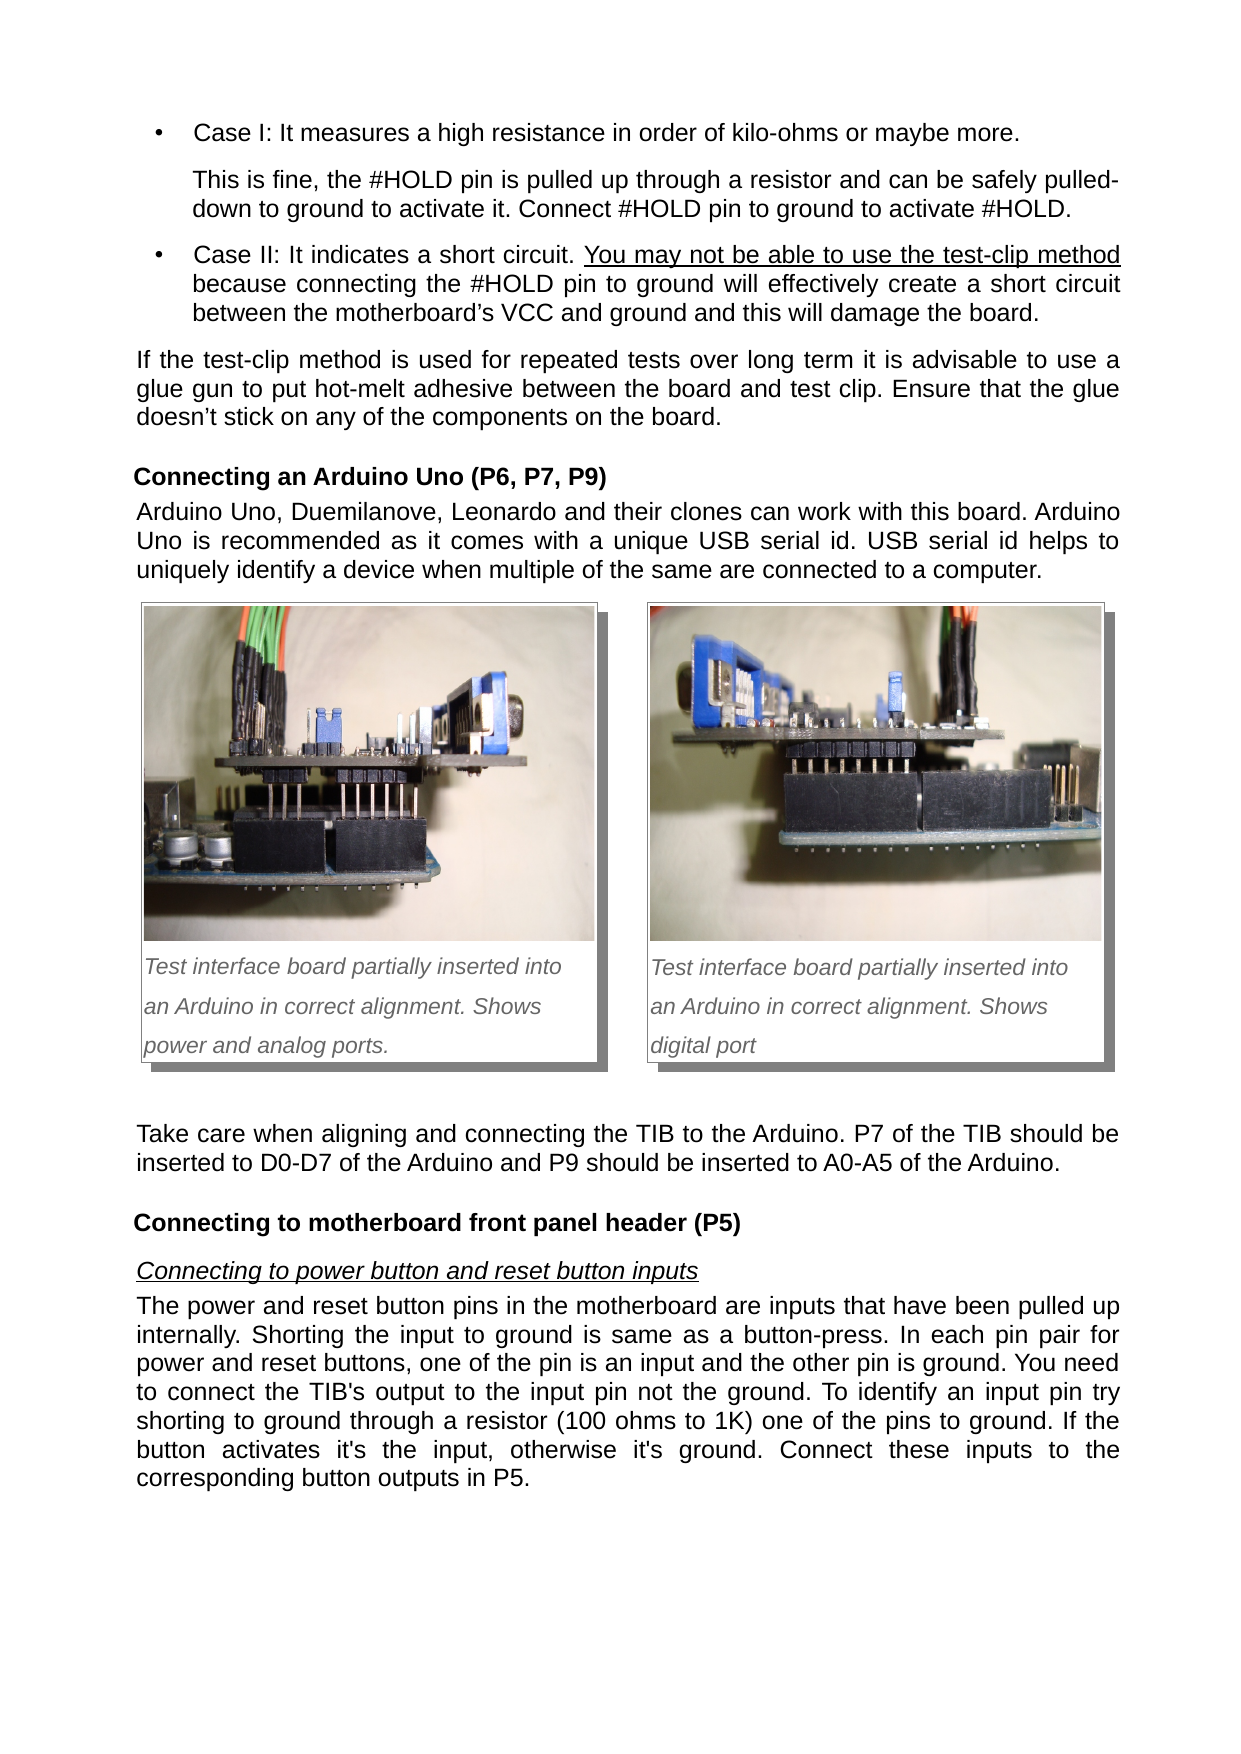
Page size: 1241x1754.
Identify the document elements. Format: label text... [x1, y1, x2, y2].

subtitle Connecting an Arduino Uno (P6, P7, P9) [133, 462, 1122, 491]
text Arduino Uno, Duemilanove, Leonardo and their clones can work with this board. Arduino Uno is recommended as it comes with a unique USB serial id. USB serial id helps to uniquely identify a device when multiple of the same are connected to a computer. [136, 497, 1122, 584]
subtitle Connecting to motherboard front panel header (P5) [133, 1207, 1122, 1236]
text Test interface board partially inserted into an Arduino in correct alignment. Shows digital port [650, 941, 1101, 1059]
list Case I: It measures a high resistance in order of kilo-ohms or maybe more. [154, 118, 1122, 147]
list Case II: It indicates a short circuit. You may not be able to use the test-clip method because connecting the #HOLD pin to ground will effectively create a short circuit between the motherboard’s VCC and ground and this will damage the board. [154, 241, 1122, 327]
text If the test-clip method is used for repeated tests over long term it is advisable to use a glue gun to put hot-melt adhesive between the board and test clip. Ensure that the glue doesn’t stick on any of the components on the board. [136, 345, 1122, 431]
text Take care when aligning and connecting the TIB to the Arduino. P7 of the TIB should be inserted to D0-D7 of the Arduino and P9 should be inserted to A0-A5 of the Arduino. [136, 1119, 1122, 1176]
text Test interface board partially inserted into an Arduino in correct alignment. Shows power and analog ports. [144, 941, 594, 1058]
picture [650, 606, 1102, 941]
subtitle Connecting to power button and reset button inputs [136, 1256, 1122, 1285]
list This is fine, the #HOLD pin is pulled up through a resistor and can be safely pulled-down to ground to activate it. Connect #HOLD pin to ground to activate #HOLD. [154, 165, 1122, 222]
picture [143, 606, 595, 941]
text The power and reset button pins in the motherboard are inputs that have been pulled up internally. Shorting the input to ground is same as a button-press. In each pin pair for power and reset buttons, one of the pin is an input and the other pin is ground. You need to connect the TIB's output to the input pin not the ground. To identify an input pin try shorting to ground through a resistor (100 ohms to 1K) one of the pins to ground. If the button activates it's the input, otherwise it's ground. Connect these inputs to the corresponding button outputs in P5. [136, 1291, 1122, 1492]
